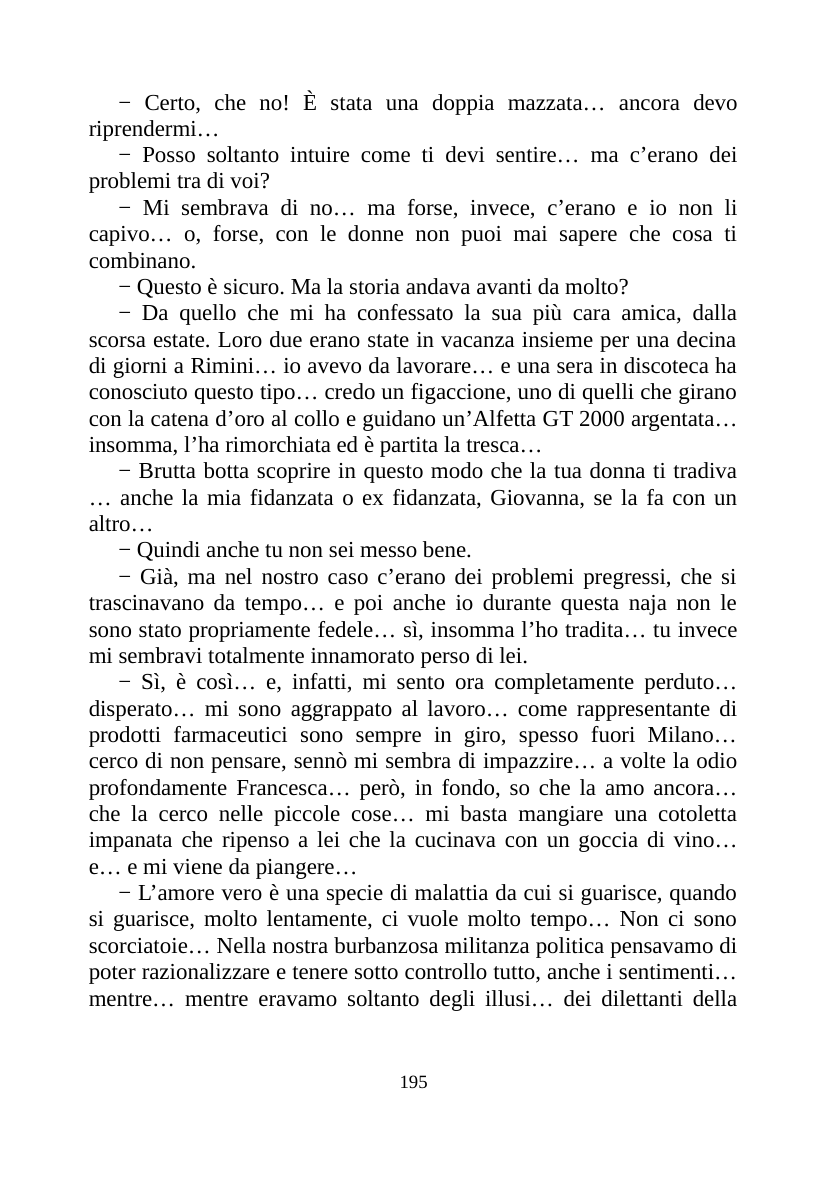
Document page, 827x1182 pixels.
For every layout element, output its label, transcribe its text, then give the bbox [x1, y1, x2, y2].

text − Brutta botta scoprire in questo modo che la tua donna ti tradiva … anche la mia fidanzata o ex fidanzata, Giovanna, se la fa con un altro… [88, 457, 738, 537]
text − L’amore vero è una specie di malattia da cui si guarisce, quando si guarisce, molto lentamente, ci vuole molto tempo… Non ci sono scorciatoie… Nella nostra burbanzosa militanza politica pensavamo di poter razionalizzare e tenere sotto controllo tutto, anche i sentimenti… mentre… mentre eravamo soltanto degli illusi… dei dilettanti della [88, 879, 738, 1011]
text − Da quello che mi ha confessato la sua più cara amica, dalla scorsa estate. Loro due erano state in vacanza insieme per una decina di giorni a Rimini… io avevo da lavorare… e una sera in discoteca ha conosciuto questo tipo… credo un figaccione, uno di quelli che girano con la catena d’oro al collo e guidano un’Alfetta GT 2000 argentata… insomma, l’ha rimorchiata ed è partita la tresca… [88, 299, 738, 457]
text − Questo è sicuro. Ma la storia andava avanti da molto? [88, 273, 738, 299]
text − Quindi anche tu non sei messo bene. [88, 537, 738, 563]
text − Già, ma nel nostro caso c’erano dei problemi pregressi, che si trascinavano da tempo… e poi anche io durante questa naja non le sono stato propriamente fedele… sì, insomma l’ho tradita… tu invece mi sembravi totalmente innamorato perso di lei. [88, 563, 738, 668]
text − Certo, che no! È stata una doppia mazzata… ancora devo riprendermi… [88, 88, 738, 141]
text − Sì, è così… e, infatti, mi sento ora completamente perduto… disperato… mi sono aggrappato al lavoro… come rappresentante di prodotti farmaceutici sono sempre in giro, spesso fuori Milano… cerco di non pensare, sennò mi sembra di impazzire… a volte la odio profondamente Francesca… però, in fondo, so che la amo ancora… che la cerco nelle piccole cose… mi basta mangiare una cotoletta impanata che ripenso a lei che la cucinava con un goccia di vino… e… e mi viene da piangere… [88, 668, 738, 879]
text − Posso soltanto intuire come ti devi sentire… ma c’erano dei problemi tra di voi? [88, 141, 738, 194]
text − Mi sembrava di no… ma forse, invece, c’erano e io non li capivo… o, forse, con le donne non puoi mai sapere che cosa ti combinano. [88, 194, 738, 273]
